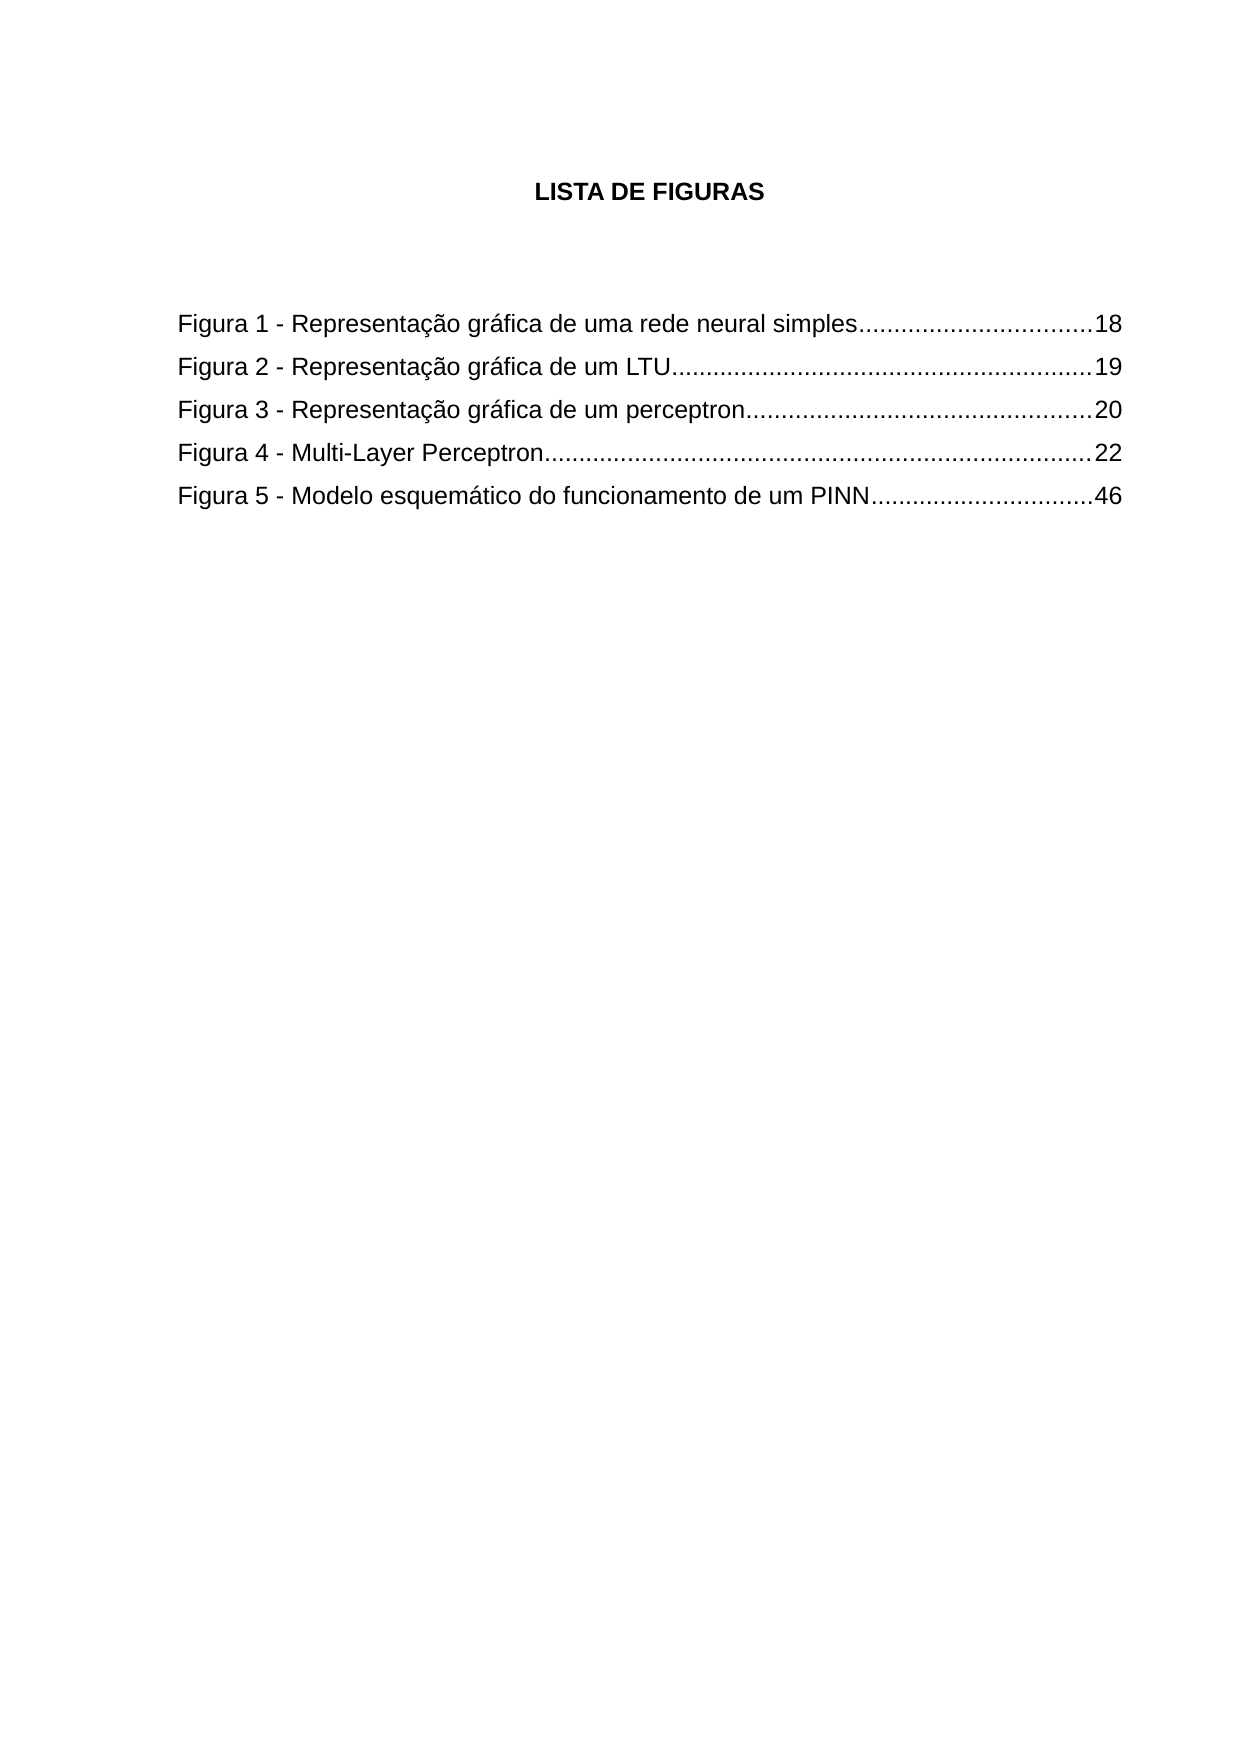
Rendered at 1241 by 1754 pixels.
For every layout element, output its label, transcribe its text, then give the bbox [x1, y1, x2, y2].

text Figura 1 - Representação gráfica de uma rede neural simples 18 [177, 309, 1122, 338]
text Figura 4 - Multi-Layer Perceptron 22 [177, 438, 1122, 467]
text Figura 2 - Representação gráfica de um LTU 19 [177, 352, 1122, 381]
subtitle LISTA DE FIGURAS [177, 177, 1122, 206]
text Figura 3 - Representação gráfica de um perceptron 20 [177, 395, 1122, 424]
text Figura 5 - Modelo esquemático do funcionamento de um PINN 46 [177, 481, 1122, 510]
